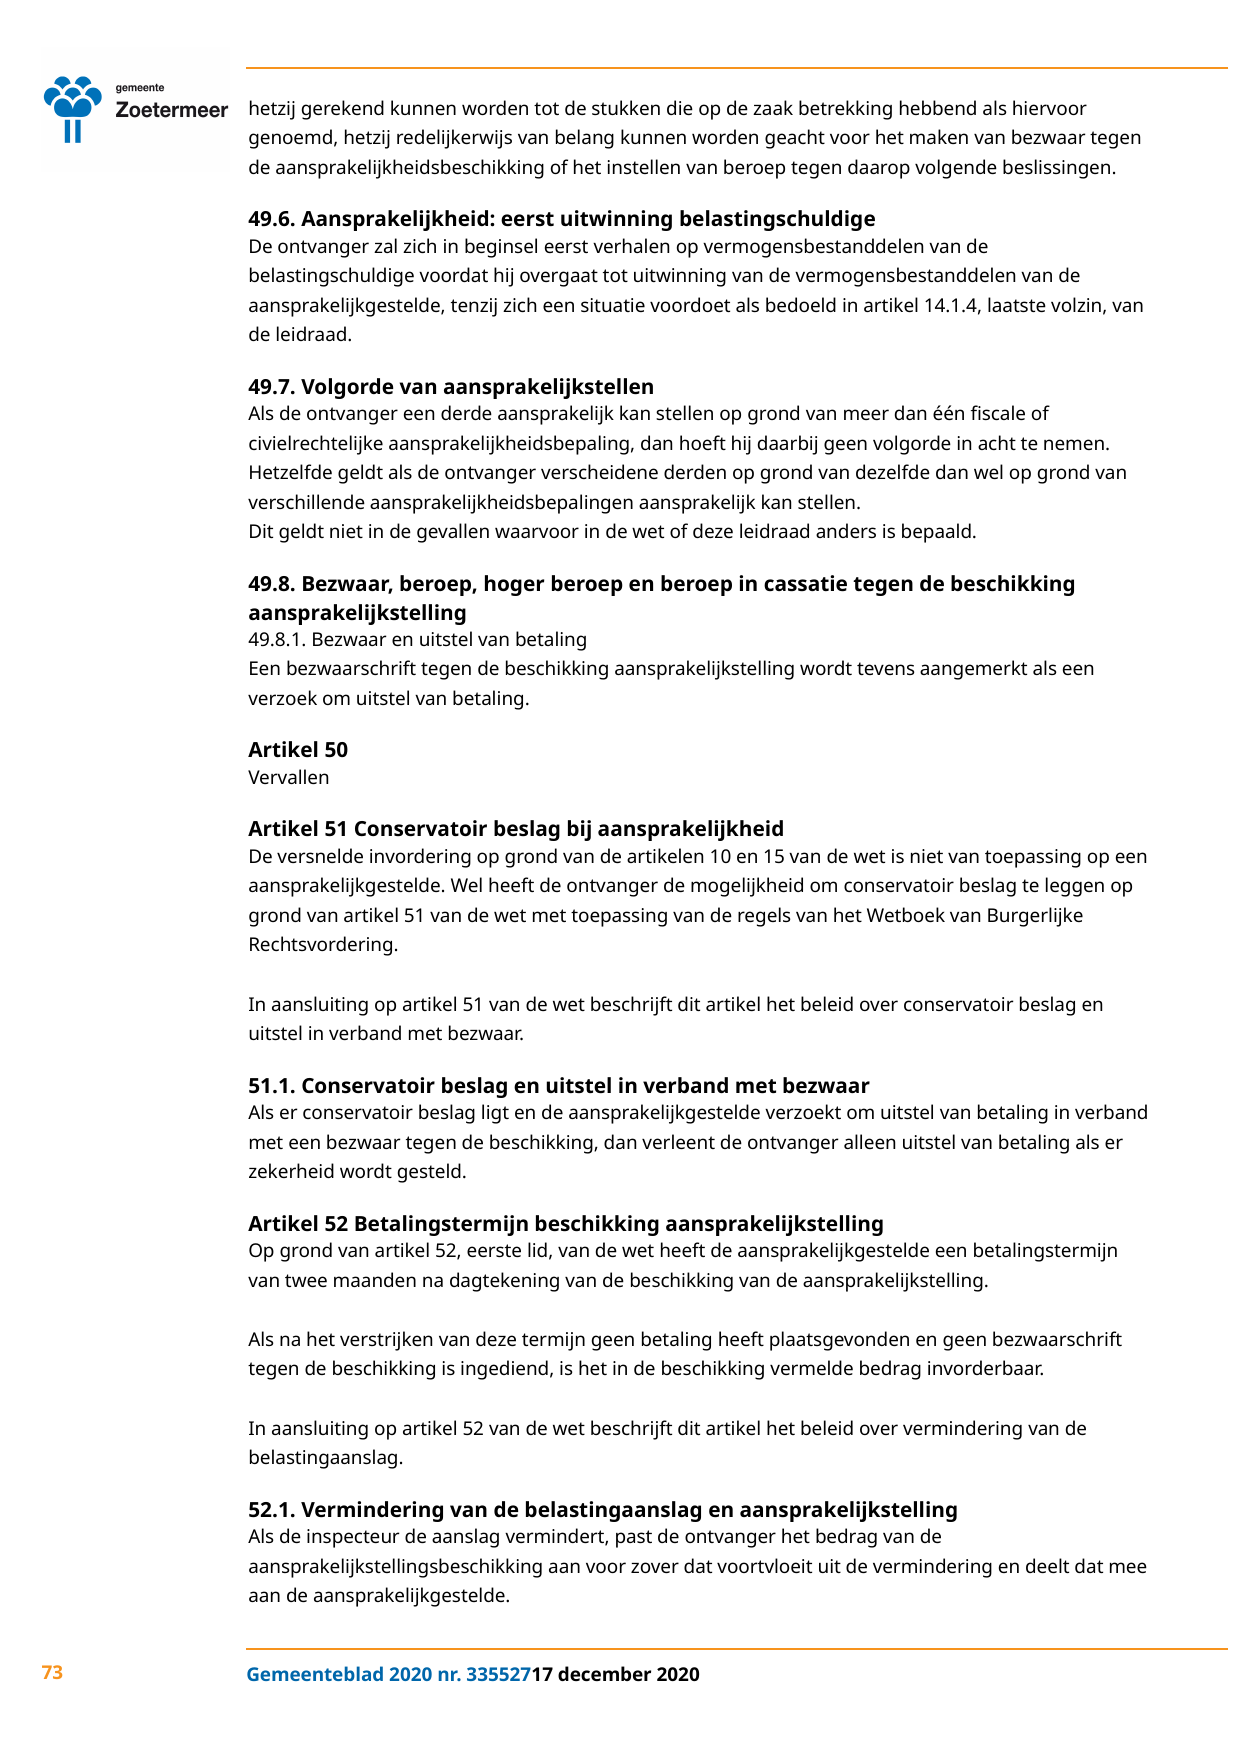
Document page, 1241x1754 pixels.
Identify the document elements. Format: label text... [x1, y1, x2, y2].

text 51.1. Conservatoir beslag en uitstel in verband met bezwaar [248, 1071, 1152, 1099]
text hetzij gerekend kunnen worden tot de stukken die op de zaak betrekking hebbend als hiervoor genoemd, hetzij redelijkerwijs van belang kunnen worden geacht voor het maken van bezwaar tegen de aansprakelijkheidsbeschikking of het instellen van beroep tegen daarop volgende beslissingen. [248, 95, 1152, 180]
text Als er conservatoir beslag ligt en de aansprakelijkgestelde verzoekt om uitstel van betaling in verband met een bezwaar tegen de beschikking, dan verleent de ontvanger alleen uitstel van betaling als er zekerheid wordt gesteld. [248, 1099, 1152, 1184]
text Artikel 50 [248, 736, 1152, 764]
picture [41, 47, 231, 172]
text In aansluiting op artikel 51 van de wet beschrijft dit artikel het beleid over conservatoir beslag en uitstel in verband met bezwaar. [248, 991, 1152, 1046]
text Een bezwaarschrift tegen de beschikking aansprakelijkstelling wordt tevens aangemerkt als een verzoek om uitstel van betaling. [248, 656, 1152, 711]
text Artikel 51 Conservatoir beslag bij aansprakelijkheid [248, 814, 1152, 843]
text De versnelde invordering op grond van de artikelen 10 en 15 van de wet is niet van toepassing op een aansprakelijkgestelde. Wel heeft de ontvanger de mogelijkheid om conservatoir beslag te leggen op grond van artikel 51 van de wet met toepassing van de regels van het Wetboek van Burgerlijke Rechtsvordering. [248, 843, 1152, 957]
text In aansluiting op artikel 52 van de wet beschrijft dit artikel het beleid over vermindering van de belastingaanslag. [248, 1415, 1152, 1470]
text 49.7. Volgorde van aansprakelijkstellen [248, 372, 1152, 400]
text Als de ontvanger een derde aansprakelijk kan stellen op grond van meer dan één fiscale of civielrechtelijke aansprakelijkheidsbepaling, dan hoeft hij daarbij geen volgorde in acht te nemen. Hetzelfde geldt als de ontvanger verscheidene derden op grond van dezelfde dan wel op grond van verschillende aansprakelijkheidsbepalingen aansprakelijk kan stellen. [248, 400, 1152, 515]
text 49.8. Bezwaar, beroep, hoger beroep en beroep in cassatie tegen de beschikking aansprakelijkstelling [248, 569, 1152, 626]
text Als na het verstrijken van deze termijn geen betaling heeft plaatsgevonden en geen bezwaarschrift tegen de beschikking is ingediend, is het in de beschikking vermelde bedrag invorderbaar. [248, 1326, 1152, 1381]
text 52.1. Vermindering van de belastingaanslag en aansprakelijkstelling [248, 1495, 1152, 1523]
text 49.8.1. Bezwaar en uitstel van betaling [248, 626, 1152, 652]
text Vervallen [248, 764, 1152, 790]
text De ontvanger zal zich in beginsel eerst verhalen op vermogensbestanddelen van de belastingschuldige voordat hij overgaat tot uitwinning van de vermogensbestanddelen van de aansprakelijkgestelde, tenzij zich een situatie voordoet als bedoeld in artikel 14.1.4, laatste volzin, van de leidraad. [248, 233, 1152, 347]
text Dit geldt niet in de gevallen waarvoor in de wet of deze leidraad anders is bepaald. [248, 519, 1152, 544]
text Als de inspecteur de aanslag vermindert, past de ontvanger het bedrag van de aansprakelijkstellingsbeschikking aan voor zover dat voortvloeit uit de vermindering en deelt dat mee aan de aansprakelijkgestelde. [248, 1523, 1152, 1608]
text Op grond van artikel 52, eerste lid, van de wet heeft de aansprakelijkgestelde een betalingstermijn van twee maanden na dagtekening van de beschikking van de aansprakelijkstelling. [248, 1237, 1152, 1293]
text Artikel 52 Betalingstermijn beschikking aansprakelijkstelling [248, 1209, 1152, 1237]
text 49.6. Aansprakelijkheid: eerst uitwinning belastingschuldige [248, 204, 1152, 233]
